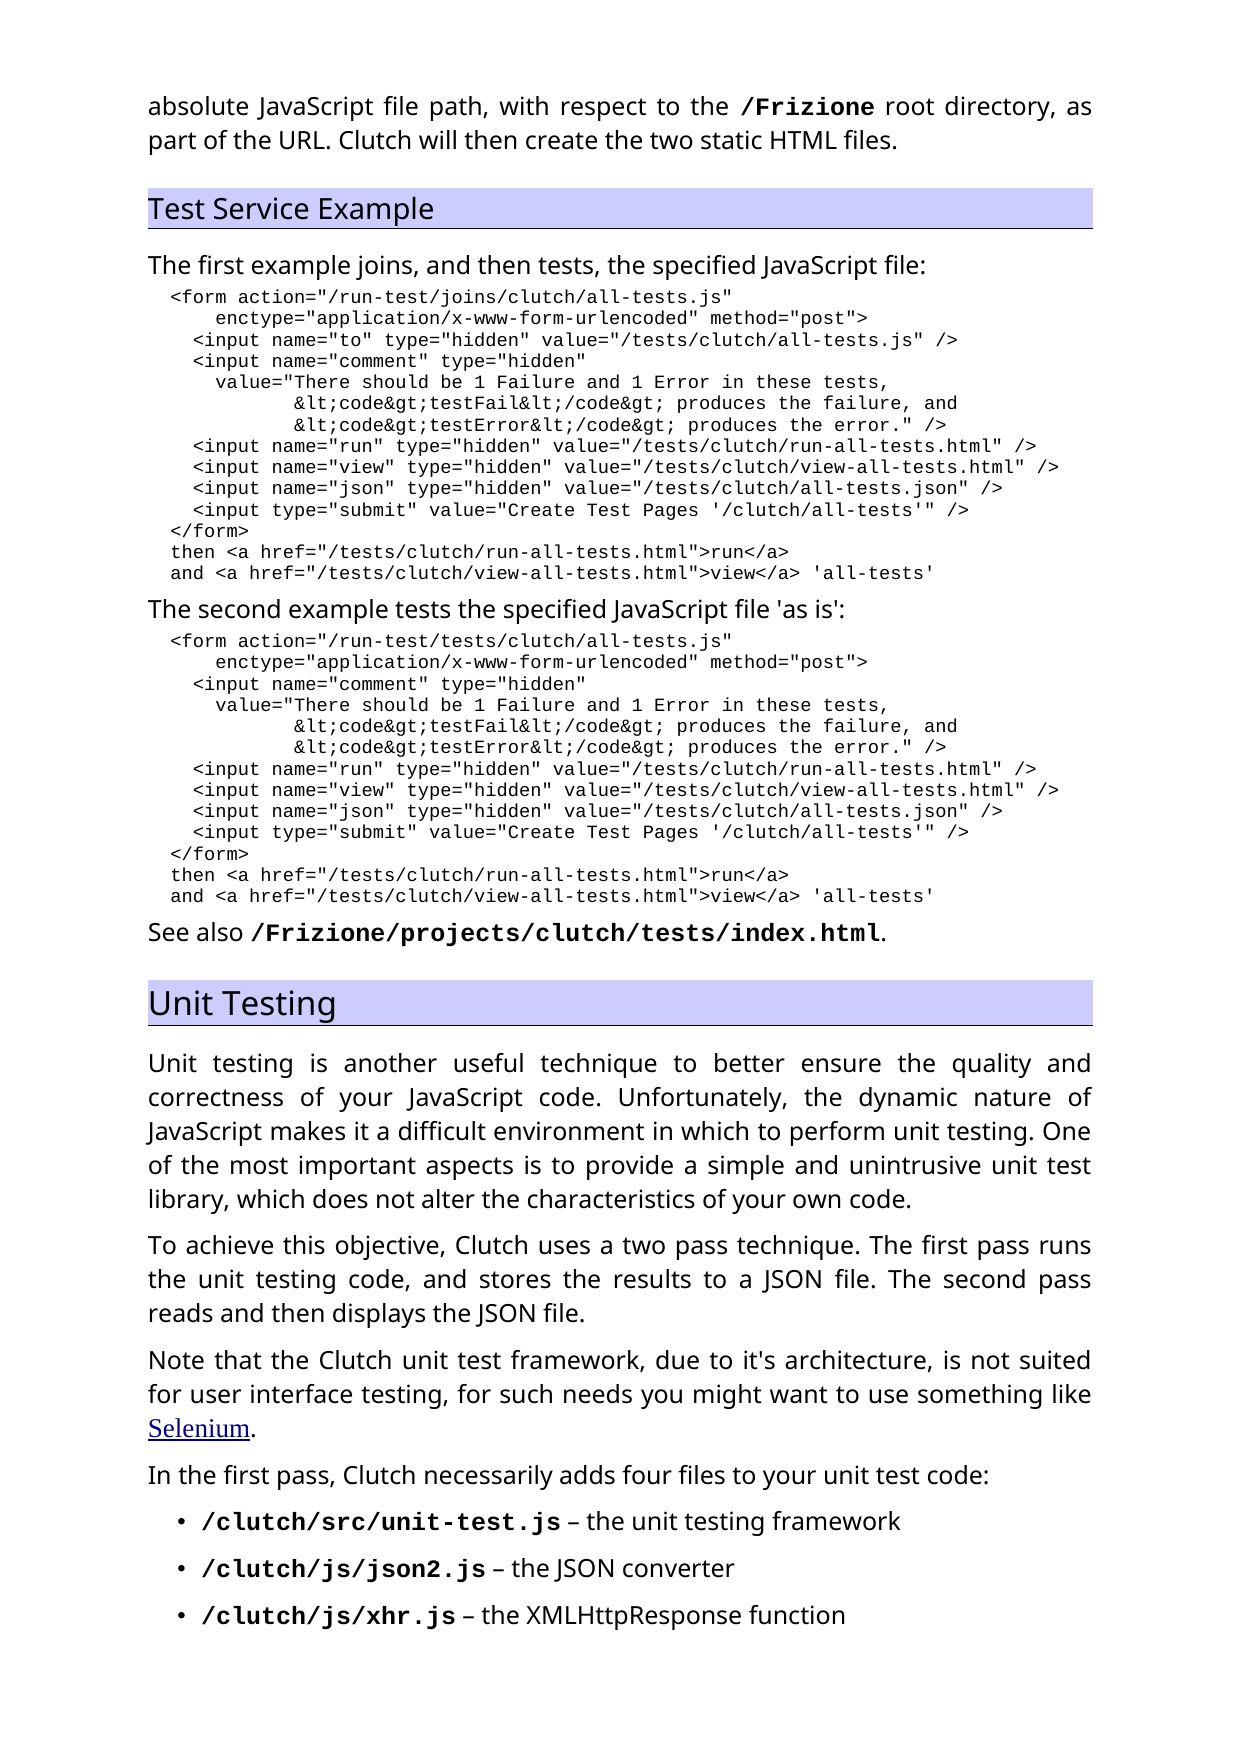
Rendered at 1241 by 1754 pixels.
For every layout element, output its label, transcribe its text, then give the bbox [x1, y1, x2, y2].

text <form action="/run-test/tests/clutch/all-tests.js" enctype="application/x-www-form-urlencoded" method="post"> <input name="comment" type="hidden" value="There should be 1 Failure and 1 Error in these tests, &lt;code&gt;testFail&lt;/code&gt; produces the failure, and &lt;code&gt;testError&lt;/code&gt; produces the error." /> <input name="run" type="hidden" value="/tests/clutch/run-all-tests.html" /> <input name="view" type="hidden" value="/tests/clutch/view-all-tests.html" /> <input name="json" type="hidden" value="/tests/clutch/all-tests.json" /> <input type="submit" value="Create Test Pages '/clutch/all-tests'" /> </form> then <a href="/tests/clutch/run-all-tests.html">run</a> and <a href="/tests/clutch/view-all-tests.html">view</a> 'all-tests' [148, 632, 1093, 908]
text In the first pass, Clutch necessarily adds four files to your unit test code: [148, 1457, 1093, 1491]
text The second example tests the specified JavaScript file 'as is': [148, 592, 1093, 626]
subtitle Test Service Example [148, 188, 1093, 228]
text See also /Frizione/projects/clutch/tests/index.html. [148, 914, 1093, 949]
text The first example joins, and then tests, the specified JavaScript file: [148, 248, 1093, 282]
text Note that the Clutch unit test framework, due to it's architecture, is not suited for user interface testing, for such needs you might want to use something like Selenium. [148, 1343, 1093, 1445]
list /clutch/src/unit-test.js – the unit testing framework [177, 1504, 1093, 1538]
list /clutch/js/json2.js – the JSON converter [177, 1551, 1093, 1585]
text Unit testing is another useful technique to better ensure the quality and correctness of your JavaScript code. Unfortunately, the dynamic nature of JavaScript makes it a difficult environment in which to perform unit testing. One of the most important aspects is to provide a simple and unintrusive unit test library, which does not alter the characteristics of your own code. [148, 1045, 1093, 1216]
subtitle Unit Testing [148, 980, 1093, 1025]
text absolute JavaScript file path, with respect to the /Frizione root directory, as part of the URL. Clutch will then create the two static HTML files. [148, 88, 1093, 157]
text To achieve this objective, Clutch uses a two pass technique. The first pass runs the unit testing code, and stores the results to a JSON file. The second pass reads and then displays the JSON file. [148, 1228, 1093, 1330]
text <form action="/run-test/joins/clutch/all-tests.js" enctype="application/x-www-form-urlencoded" method="post"> <input name="to" type="hidden" value="/tests/clutch/all-tests.js" /> <input name="comment" type="hidden" value="There should be 1 Failure and 1 Error in these tests, &lt;code&gt;testFail&lt;/code&gt; produces the failure, and &lt;code&gt;testError&lt;/code&gt; produces the error." /> <input name="run" type="hidden" value="/tests/clutch/run-all-tests.html" /> <input name="view" type="hidden" value="/tests/clutch/view-all-tests.html" /> <input name="json" type="hidden" value="/tests/clutch/all-tests.json" /> <input type="submit" value="Create Test Pages '/clutch/all-tests'" /> </form> then <a href="/tests/clutch/run-all-tests.html">run</a> and <a href="/tests/clutch/view-all-tests.html">view</a> 'all-tests' [148, 288, 1093, 585]
list /clutch/js/xhr.js – the XMLHttpResponse function [177, 1597, 1093, 1632]
